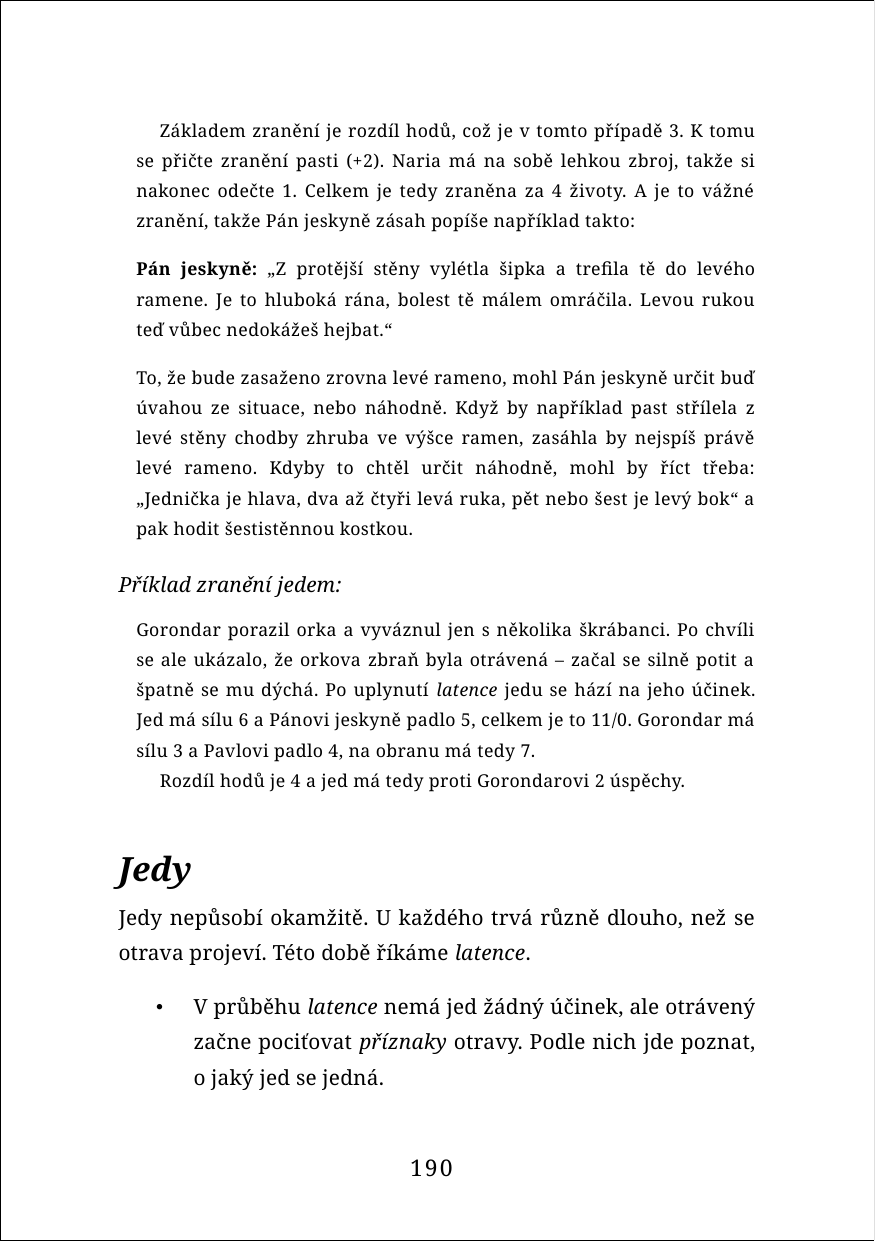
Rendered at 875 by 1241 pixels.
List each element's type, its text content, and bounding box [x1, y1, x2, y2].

text Základem zranění je rozdíl hodů, což je v tomto případě 3. K tomu se přičte zranění pasti (+2). Naria má na sobě lehkou zbroj, takže si nakonec odečte 1. Celkem je tedy zraněna za 4 životy. A je to vážné zranění, takže Pán jeskyně zásah popíše například takto: [136, 118, 756, 233]
text Příklad zranění jedem: [118, 570, 756, 598]
text Pán jeskyně: „Z protější stěny vylétla šipka a trefila tě do levého ramene. Je to hluboká rána, bolest tě málem omráčila. Levou rukou teď vůbec nedokážeš hejbat.“ [136, 257, 756, 341]
list V průběhu latence nemá jed žádný účinek, ale otrávený začne pociťovat příznaky otravy. Podle nich jde poznat, o jaký jed se jedná. [156, 992, 756, 1091]
text To, že bude zasaženo zrovna levé rameno, mohl Pán jeskyně určit buď úvahou ze situace, nebo náhodně. Když by například past střílela z levé stěny chodby zhruba ve výšce ramen, zasáhla by nejspíš právě levé rameno. Kdyby to chtěl určit náhodně, mohl by říct třeba: „Jednička je hlava, dva až čtyři levá ruka, pět nebo šest je levý bok“ a pak hodit šestistěnnou kostkou. [136, 365, 756, 540]
text Jedy nepůsobí okamžitě. U každého trvá různě dlouho, než se otrava projeví. Této době říkáme latence. [118, 903, 756, 967]
text Gorondar porazil orka a vyváznul jen s několika škrábanci. Po chvíli se ale ukázalo, že orkova zbraň byla otrávená – začal se silně potit a špatně se mu dýchá. Po uplynutí latence jedu se hází na jeho účinek. Jed má sílu 6 a Pánovi jeskyně padlo 5, celkem je to 11/0. Gorondar má sílu 3 a Pavlovi padlo 4, na obranu má tedy 7. Rozdíl hodů je 4 a jed má tedy proti Gorondarovi 2 úspěchy. [136, 617, 756, 792]
subtitle Jedy [118, 846, 756, 891]
